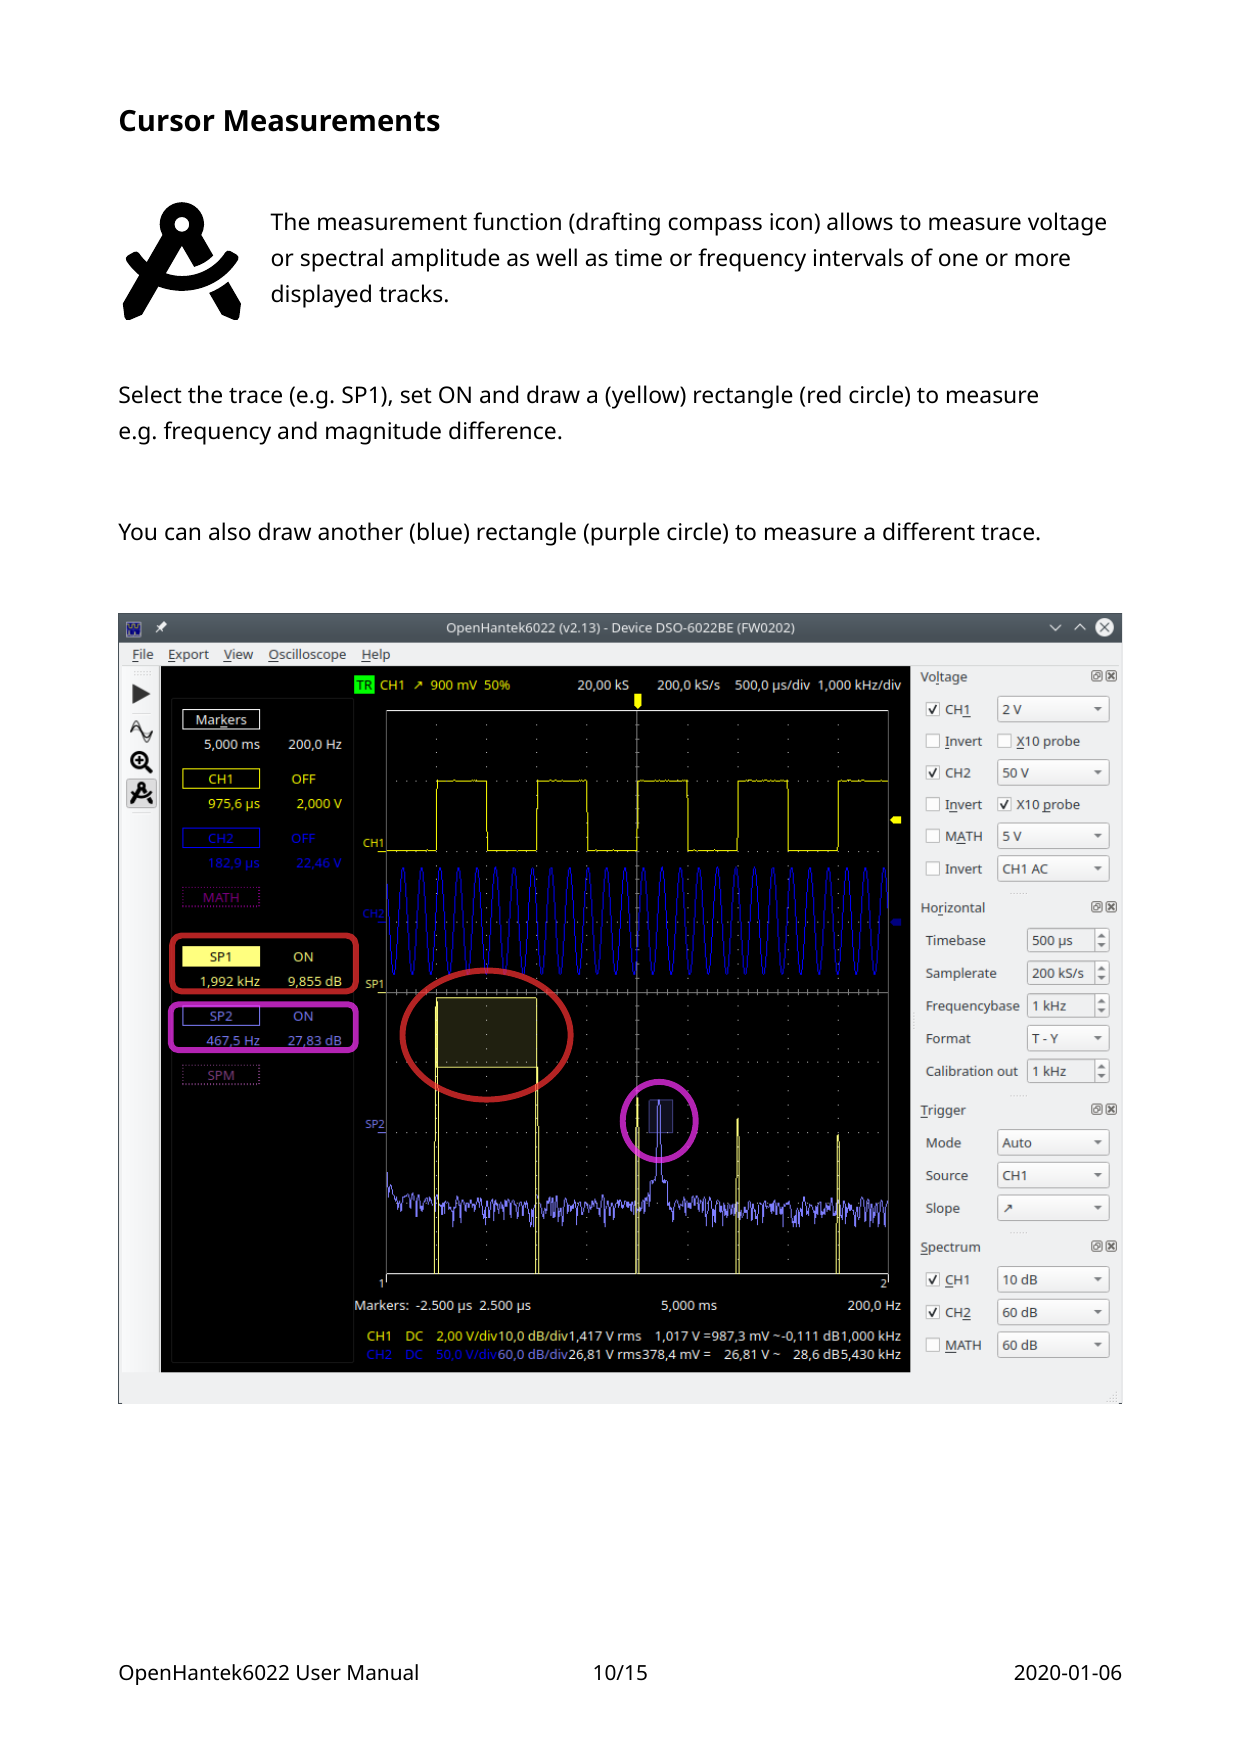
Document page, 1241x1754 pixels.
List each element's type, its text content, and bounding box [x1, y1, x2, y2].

picture [118, 613, 1123, 1404]
subtitle Cursor Measurements [118, 100, 1122, 140]
text Select the trace (e.g. SP1), set ON and draw a (yellow) rectangle (red circle) to measure e.g. frequency and magnitude difference. [118, 379, 1122, 446]
text [118, 206, 168, 309]
text You can also draw another (blue) rectangle (purple circle) to measure a different trace. [118, 516, 1122, 547]
text The measurement function (drafting compass icon) allows to measure voltage or spectral amplitude as well as time or frequency intervals of one or more displayed tracks. [146, 206, 1122, 309]
